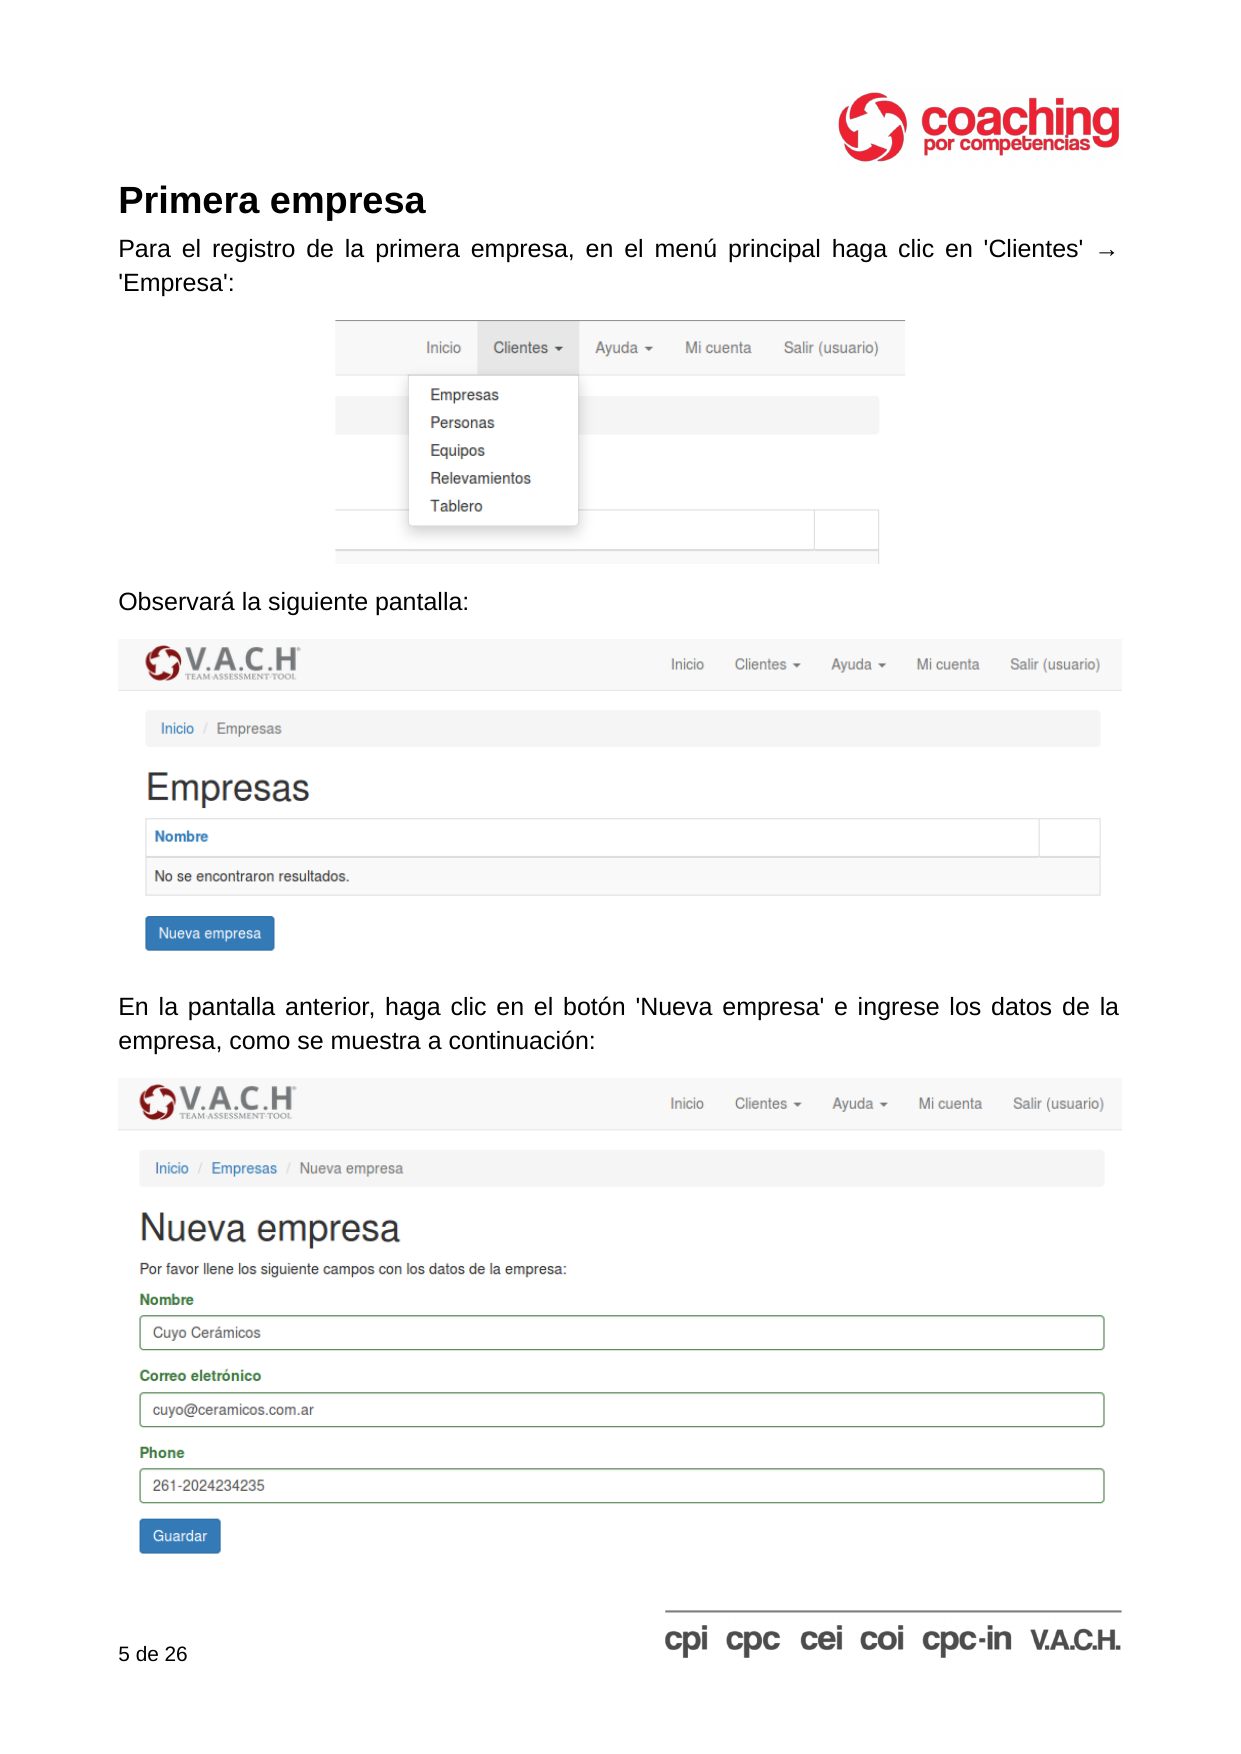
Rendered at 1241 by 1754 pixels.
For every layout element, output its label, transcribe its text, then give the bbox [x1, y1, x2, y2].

picture [834, 88, 1123, 166]
text Observará la siguiente pantalla: [118, 587, 1122, 616]
picture [661, 1609, 1123, 1661]
picture [118, 1078, 1123, 1569]
text En la pantalla anterior, haga clic en el botón 'Nueva empresa' e ingrese los datos de la empresa, como se muestra a continuación: [118, 992, 1122, 1055]
text Para el registro de la primera empresa, en el menú principal haga clic en 'Clientes' → 'Empresa': [118, 234, 1122, 297]
picture [118, 639, 1123, 969]
subtitle Primera empresa [118, 177, 1122, 221]
picture [335, 320, 905, 564]
